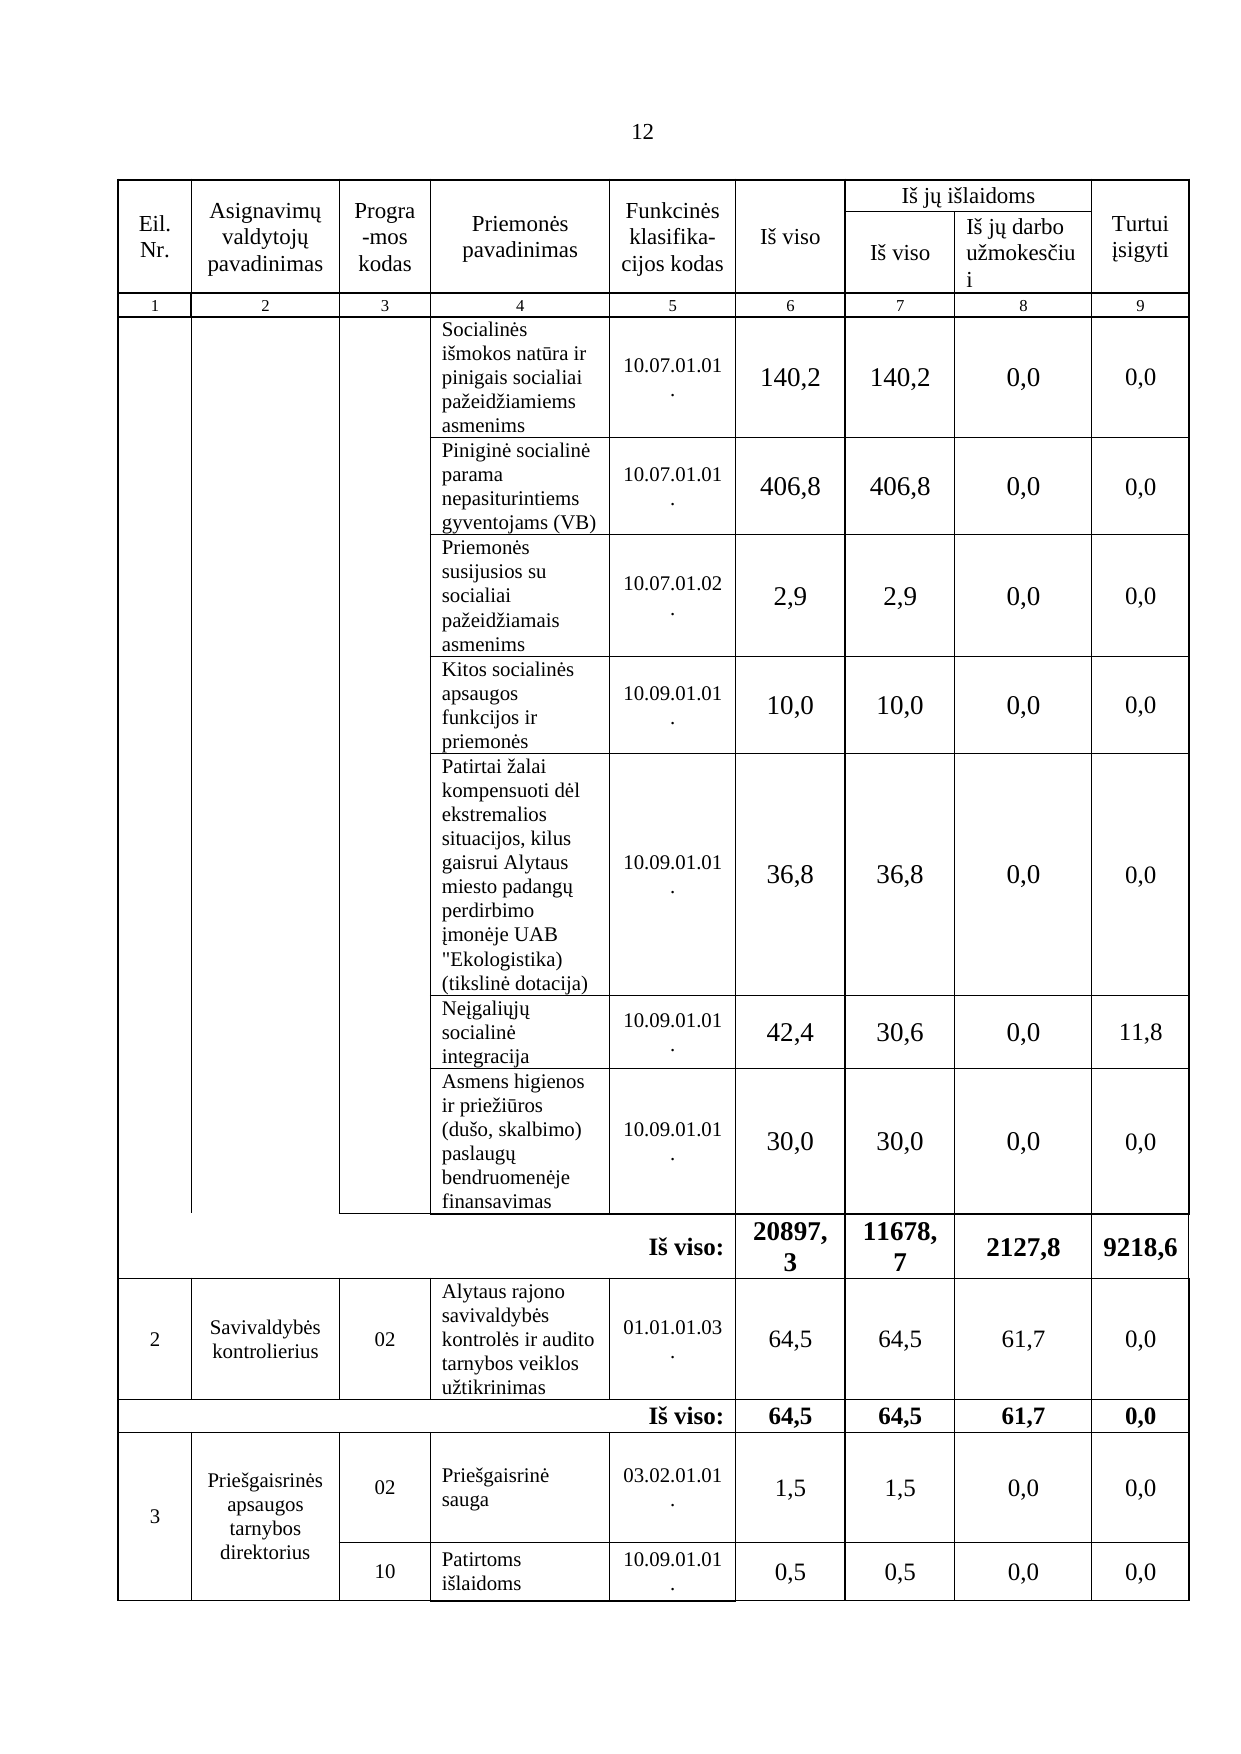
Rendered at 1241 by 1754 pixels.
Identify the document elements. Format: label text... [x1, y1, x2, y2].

table_cell 10,0 [846, 657, 954, 753]
table_cell Kitos socialinės apsaugos funkcijos ir priemonės [431, 657, 609, 753]
table_cell 140,2 [736, 318, 844, 437]
table_cell 0,0 [955, 1543, 1091, 1600]
table_cell [340, 318, 430, 1213]
table_cell 36,8 [736, 754, 844, 994]
table_header Turtui įsigyti [1092, 181, 1188, 292]
table_cell 10,0 [736, 657, 844, 753]
table_cell Iš viso [846, 212, 954, 292]
table_cell [119, 318, 191, 1213]
table_cell 0,0 [955, 657, 1091, 753]
table_cell 11678,7 [846, 1215, 954, 1278]
table_header Funkcinės klasifika-cijos kodas [610, 181, 735, 292]
table_cell Piniginė socialinė parama nepasiturintiems gyventojams (VB) [431, 438, 609, 534]
table_cell Patirtoms išlaidoms [431, 1543, 609, 1600]
table_cell 30,0 [736, 1069, 844, 1213]
table_cell 0,0 [1092, 318, 1188, 437]
table_header Iš viso [736, 181, 844, 292]
table_cell 61,7 [955, 1400, 1091, 1432]
table_cell 406,8 [736, 438, 844, 534]
table_cell 42,4 [736, 996, 844, 1068]
table_cell Alytaus rajono savivaldybės kontrolės ir audito tarnybos veiklos užtikrinimas [431, 1279, 609, 1399]
table_cell Neįgaliųjų socialinė integracija [431, 996, 609, 1068]
table_cell 2,9 [846, 535, 954, 656]
table_cell 0,5 [846, 1543, 954, 1600]
table_cell 11,8 [1092, 996, 1188, 1068]
table_cell 3 [119, 1433, 191, 1600]
table_cell 0,0 [1092, 1433, 1188, 1542]
table_cell 64,5 [846, 1279, 954, 1399]
table_cell 30,6 [846, 996, 954, 1068]
table_cell 0,0 [955, 996, 1091, 1068]
table_cell 0,0 [1092, 535, 1188, 656]
table_cell 10.09.01.01. [610, 1069, 735, 1213]
table_cell 0,0 [1092, 1400, 1188, 1432]
table_cell Priemonės susijusios su socialiai pažeidžiamais asmenims [431, 535, 609, 656]
table_cell 8 [955, 294, 1091, 316]
table_cell 20897,3 [736, 1215, 844, 1278]
table_cell 02 [340, 1433, 430, 1542]
table_cell Asmens higienos ir priežiūros (dušo, skalbimo) paslaugų bendruomenėje finansavimas [431, 1069, 609, 1213]
table_cell 5 [610, 294, 735, 316]
table_cell 9218,6 [1092, 1215, 1188, 1278]
table_header Priemonės pavadinimas [431, 181, 609, 292]
table_cell 30,0 [846, 1069, 954, 1213]
table_header Eil. Nr. [119, 181, 191, 292]
table_cell 9 [1092, 294, 1188, 316]
table_cell 10.09.01.01. [610, 996, 735, 1068]
table_cell 140,2 [846, 318, 954, 437]
table_cell 36,8 [846, 754, 954, 994]
table_cell 02 [340, 1279, 430, 1399]
table_cell 2127,8 [955, 1215, 1091, 1278]
table_cell 406,8 [846, 438, 954, 534]
table_cell 10.07.01.02. [610, 535, 735, 656]
table_cell 6 [736, 294, 844, 316]
table_cell 10 [340, 1543, 430, 1600]
table_cell 3 [340, 294, 430, 316]
table_cell 4 [431, 294, 609, 316]
table_header Progra-mos kodas [340, 181, 430, 292]
table_cell 0,0 [955, 1433, 1091, 1542]
table_cell 0,0 [1092, 1543, 1188, 1600]
table_cell 03.02.01.01. [610, 1433, 735, 1542]
table_cell 10.09.01.01. [610, 754, 735, 994]
table_cell 64,5 [736, 1400, 844, 1432]
table_cell 0,0 [955, 1069, 1091, 1213]
table_cell 10.09.01.01. [610, 657, 735, 753]
table_header Asignavimų valdytojų pavadinimas [192, 181, 339, 292]
table_cell 0,5 [736, 1543, 844, 1600]
table_cell 0,0 [955, 535, 1091, 656]
table_cell 10.07.01.01. [610, 318, 735, 437]
table_cell 0,0 [1092, 754, 1188, 994]
table_cell 1,5 [846, 1433, 954, 1542]
table_cell 1 [119, 294, 190, 316]
table_cell Priešgaisrinės apsaugos tarnybos direktorius [192, 1433, 339, 1600]
table_cell Patirtai žalai kompensuoti dėl ekstremalios situacijos, kilus gaisrui Alytaus miesto padangų perdirbimo įmonėje UAB "Ekologistika) (tikslinė dotacija) [431, 754, 609, 994]
table_cell Iš viso: [119, 1400, 735, 1432]
table_cell 2 [192, 294, 339, 316]
table_cell 0,0 [955, 754, 1091, 994]
table_cell 61,7 [955, 1279, 1091, 1399]
table_cell 0,0 [955, 438, 1091, 534]
table_cell Iš jų darbo užmokesčiui [955, 212, 1091, 292]
table_cell Savivaldybės kontrolierius [192, 1279, 339, 1399]
table_cell 2,9 [736, 535, 844, 656]
table_cell Socialinės išmokos natūra ir pinigais socialiai pažeidžiamiems asmenims [431, 318, 609, 437]
table_cell 7 [846, 294, 954, 316]
table_header Iš jų išlaidoms [846, 181, 1091, 211]
table_cell 0,0 [955, 318, 1091, 437]
table_cell 0,0 [1092, 1069, 1188, 1213]
table_cell 2 [119, 1279, 191, 1399]
table_cell Iš viso: [119, 1213, 735, 1278]
table_cell 64,5 [736, 1279, 844, 1399]
table_cell 01.01.01.03. [610, 1279, 735, 1399]
table_cell 64,5 [846, 1400, 954, 1432]
table_cell 0,0 [1092, 1279, 1188, 1399]
table_cell 0,0 [1092, 438, 1188, 534]
table_cell 1,5 [736, 1433, 844, 1542]
table_cell [192, 318, 339, 1213]
table_cell 10.07.01.01. [610, 438, 735, 534]
table_cell Priešgaisrinė sauga [431, 1433, 609, 1542]
table_cell 10.09.01.01. [610, 1543, 735, 1600]
table_cell 0,0 [1092, 657, 1188, 753]
